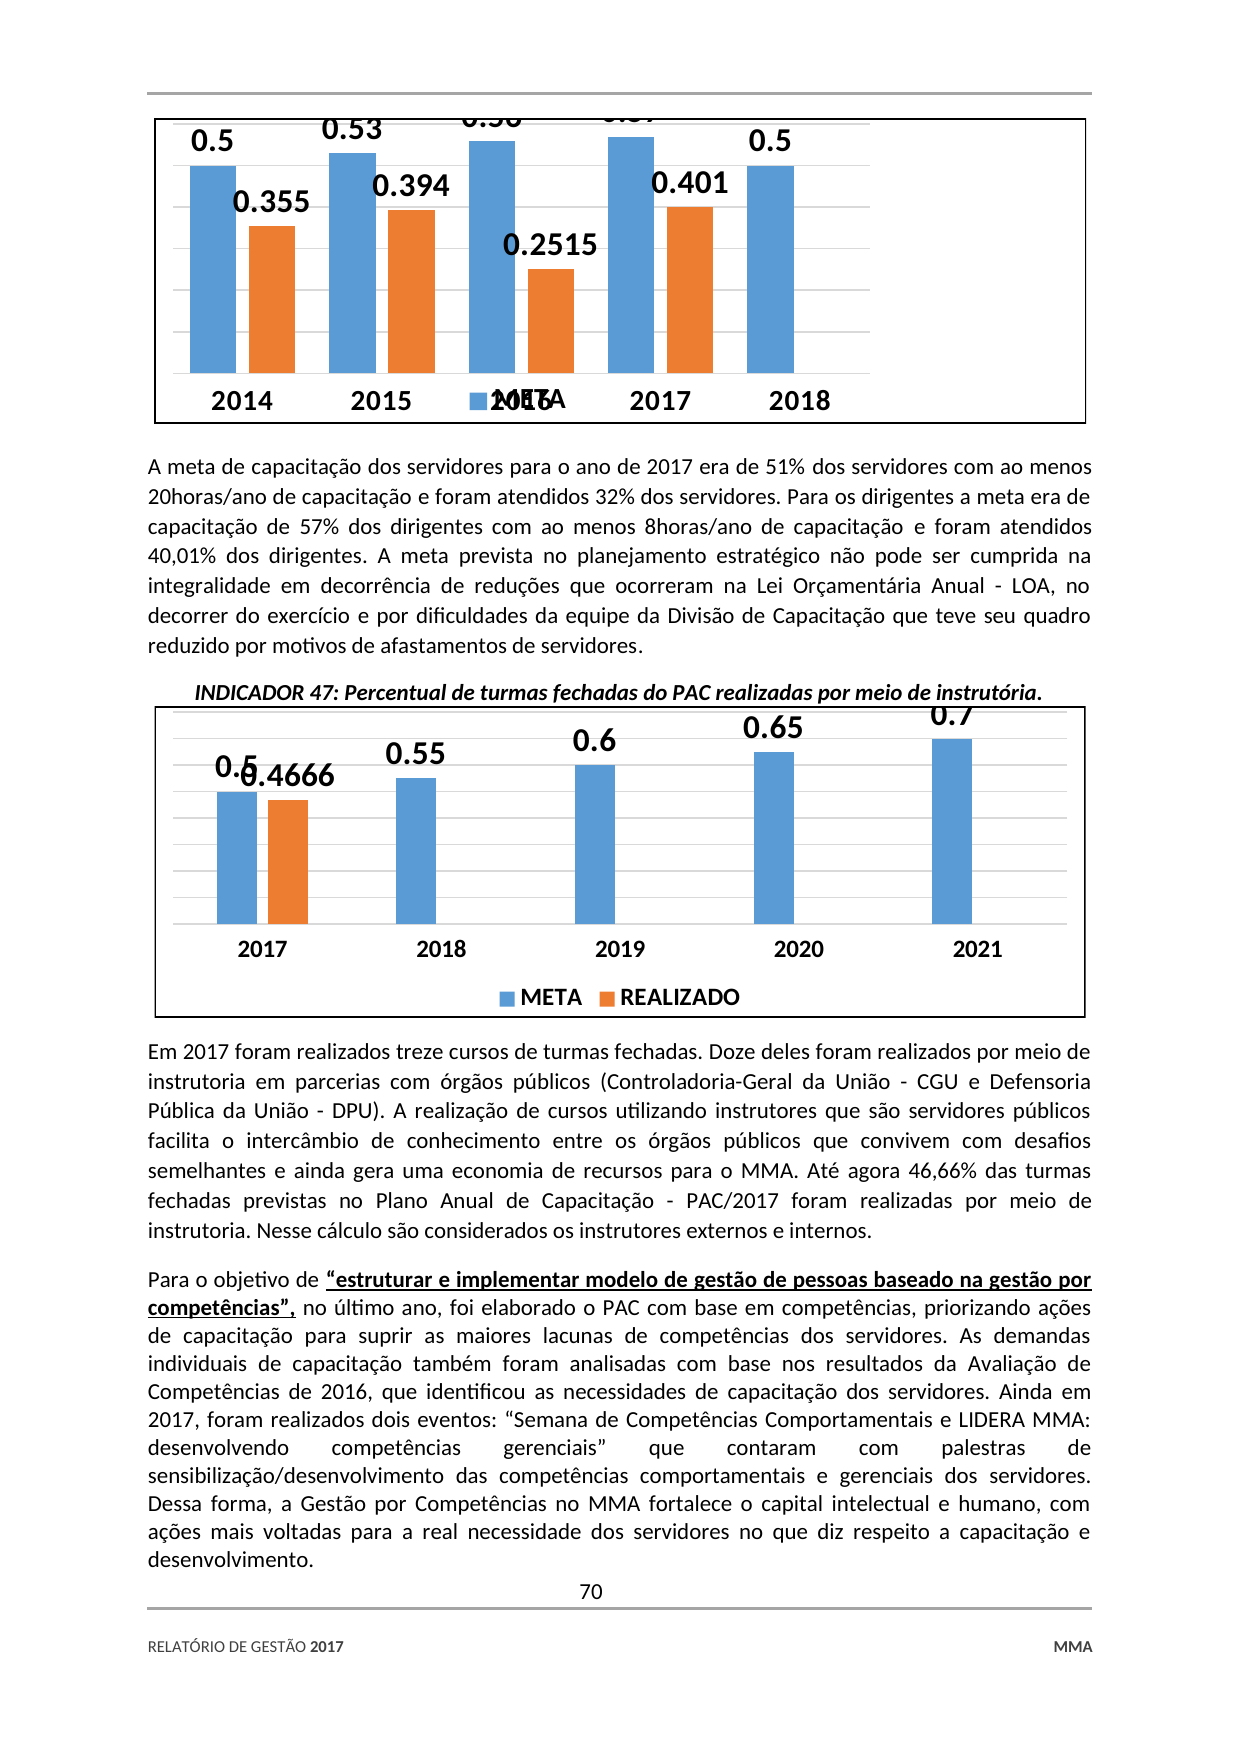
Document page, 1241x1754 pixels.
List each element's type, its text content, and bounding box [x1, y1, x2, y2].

text Para o objetivo de “estruturar e implementar modelo de gestão de pessoas baseado na gestão por competências”, no último ano, foi elaborado o PAC com base em competências, priorizando ações de capacitação para suprir as maiores lacunas de competências dos servidores. As demandas individuais de capacitação também foram analisadas com base nos resultados da Avaliação de Competências de 2016, que identificou as necessidades de capacitação dos servidores. Ainda em 2017, foram realizados dois eventos: “Semana de Competências Comportamentais e LIDERA MMA: desenvolvendo competências gerenciais” que contaram com palestras de sensibilização/desenvolvimento das competências comportamentais e gerenciais dos servidores. Dessa forma, a Gestão por Competências no MMA fortalece o capital intelectual e humano, com ações mais voltadas para a real necessidade dos servidores no que diz respeito a capacitação e desenvolvimento. [148, 1265, 1092, 1573]
text INDICADOR 47: Percentual de turmas fechadas do PAC realizadas por meio de instrutória. [148, 678, 1092, 706]
text Em 2017 foram realizados treze cursos de turmas fechadas. Doze deles foram realizados por meio de instrutoria em parcerias com órgãos públicos (Controladoria-Geral da União - CGU e Defensoria Pública da União - DPU). A realização de cursos utilizando instrutores que são servidores públicos facilita o intercâmbio de conhecimento entre os órgãos públicos que convivem com desafios semelhantes e ainda gera uma economia de recursos para o MMA. Até agora 46,66% das turmas fechadas previstas no Plano Anual de Capacitação - PAC/2017 foram realizadas por meio de instrutoria. Nesse cálculo são considerados os instrutores externos e internos. [148, 1037, 1092, 1244]
text A meta de capacitação dos servidores para o ano de 2017 era de 51% dos servidores com ao menos 20horas/ano de capacitação e foram atendidos 32% dos servidores. Para os dirigentes a meta era de capacitação de 57% dos dirigentes com ao menos 8horas/ano de capacitação e foram atendidos 40,01% dos dirigentes. A meta prevista no planejamento estratégico não pode ser cumprida na integralidade em decorrência de reduções que ocorreram na Lei Orçamentária Anual - LOA, no decorrer do exercício e por dificuldades da equipe da Divisão de Capacitação que teve seu quadro reduzido por motivos de afastamentos de servidores. [148, 452, 1092, 659]
